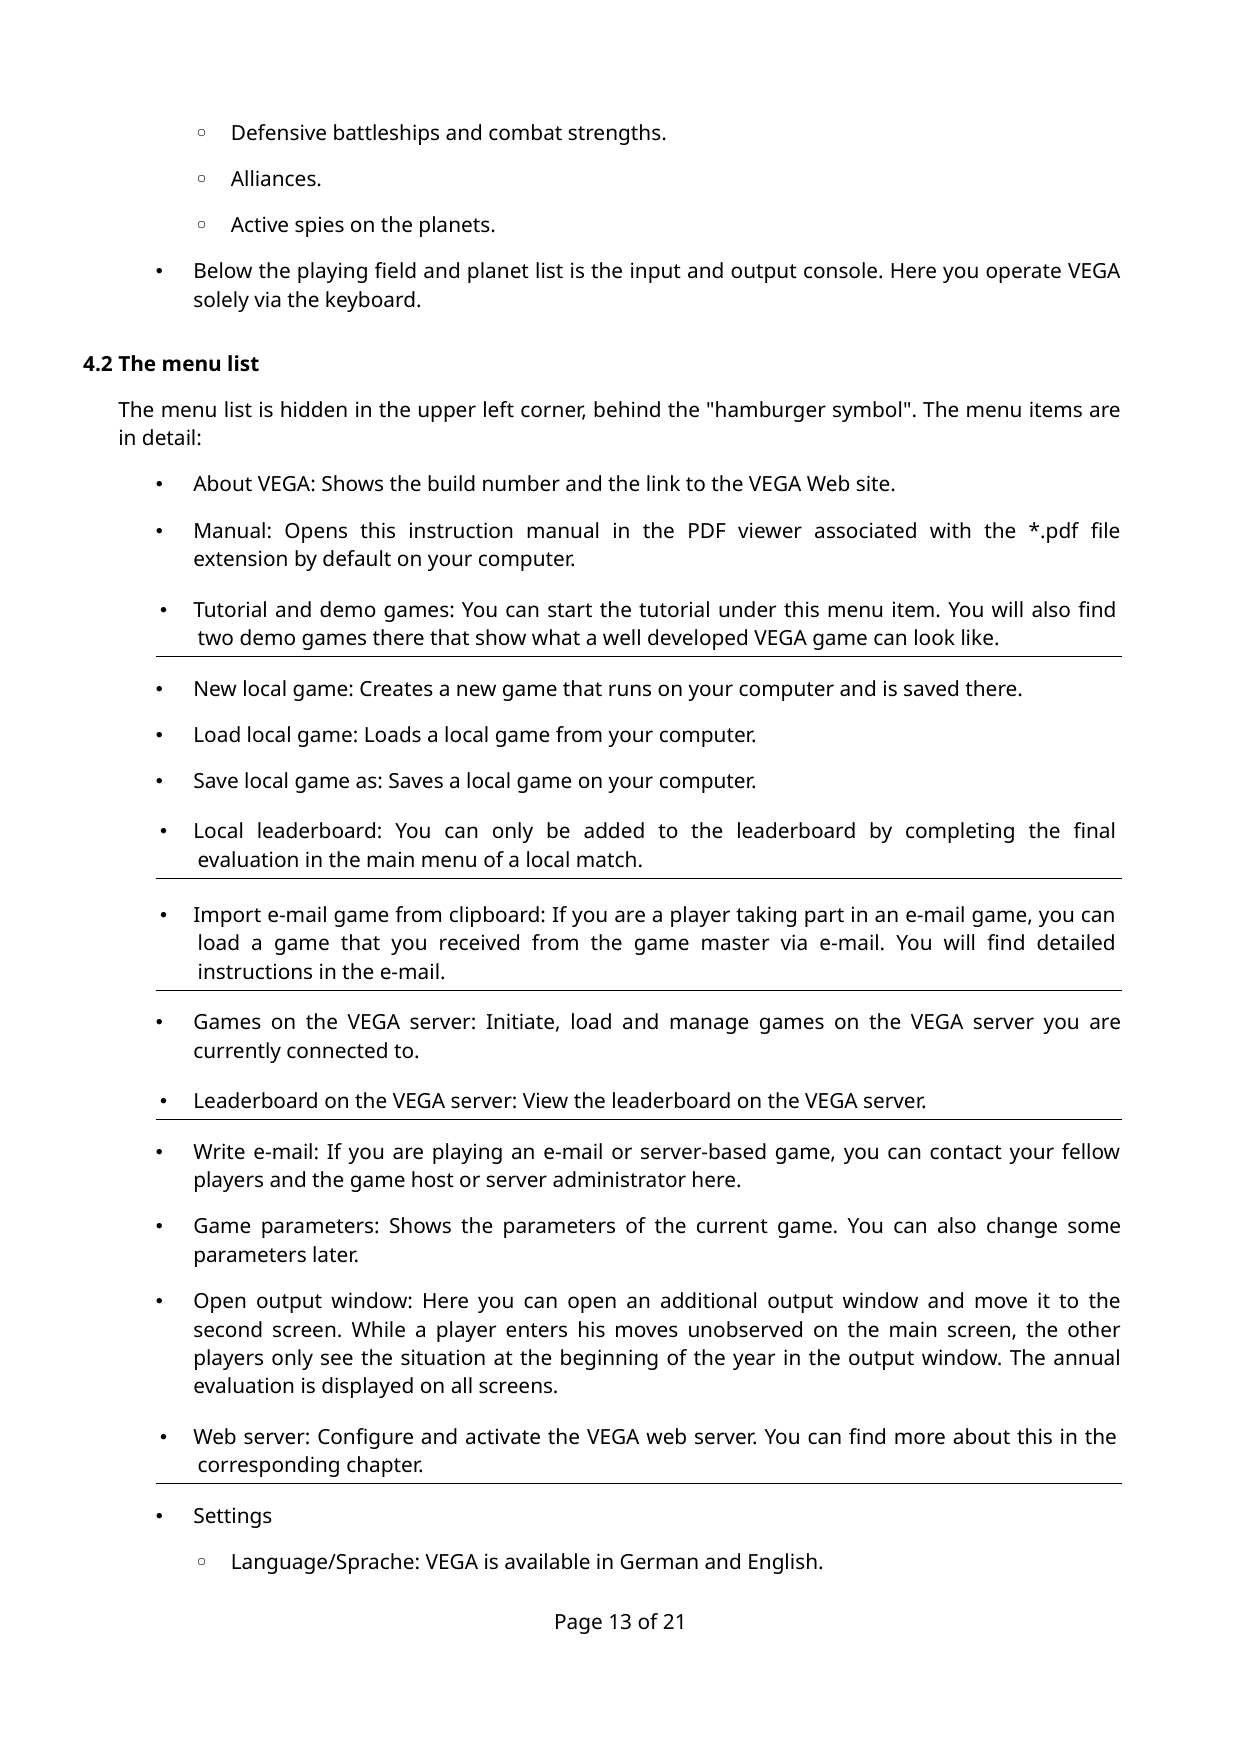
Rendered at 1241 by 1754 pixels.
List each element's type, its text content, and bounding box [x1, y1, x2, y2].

list Save local game as: Saves a local game on your computer. [156, 766, 1122, 794]
list Web server: Configure and activate the VEGA web server. You can find more about this in the corresponding chapter. [156, 1418, 1122, 1483]
list Tutorial and demo games: You can start the tutorial under this menu item. You will also find two demo games there that show what a well developed VEGA game can look like. [156, 590, 1122, 656]
list Active spies on the planets. [193, 210, 1122, 239]
list Games on the VEGA server: Initiate, load and manage games on the VEGA server you are currently connected to. [156, 1007, 1122, 1064]
list Write e-mail: If you are playing an e-mail or server-based game, you can contact your fellow players and the game host or server administrator here. [156, 1137, 1122, 1194]
subtitle The menu list [118, 349, 1122, 377]
list Defensive battleships and combat strengths. [193, 118, 1122, 147]
list Leaderboard on the VEGA server: View the leaderboard on the VEGA server. [156, 1082, 1122, 1119]
list Load local game: Loads a local game from your computer. [156, 720, 1122, 748]
list Language/Sprache: VEGA is available in German and English. [193, 1547, 1122, 1576]
list Game parameters: Shows the parameters of the current game. You can also change some parameters later. [156, 1212, 1122, 1268]
list New local game: Creates a new game that runs on your computer and is saved there. [156, 674, 1122, 702]
list Open output window: Here you can open an additional output window and move it to the second screen. While a player enters his moves unobserved on the main screen, the other players only see the situation at the beginning of the year in the output window. The annual evaluation is displayed on all screens. [156, 1286, 1122, 1400]
list Below the playing field and planet list is the input and output console. Here you operate VEGA solely via the keyboard. [156, 257, 1122, 313]
list Alliances. [193, 164, 1122, 193]
text The menu list is hidden in the upper left corner, behind the "hamburger symbol". The menu items are in detail: [118, 395, 1122, 452]
list About VEGA: Shows the build number and the link to the VEGA Web site. [156, 469, 1122, 498]
list Local leaderboard: You can only be added to the leaderboard by completing the final evaluation in the main menu of a local match. [156, 812, 1122, 878]
list Settings [156, 1501, 1122, 1529]
list Import e-mail game from clipboard: If you are a player taking part in an e-mail game, you can load a game that you received from the game master via e-mail. You will find detailed instructions in the e-mail. [156, 896, 1122, 990]
list Manual: Opens this instruction manual in the PDF viewer associated with the *.pdf file extension by default on your computer. [156, 516, 1122, 573]
